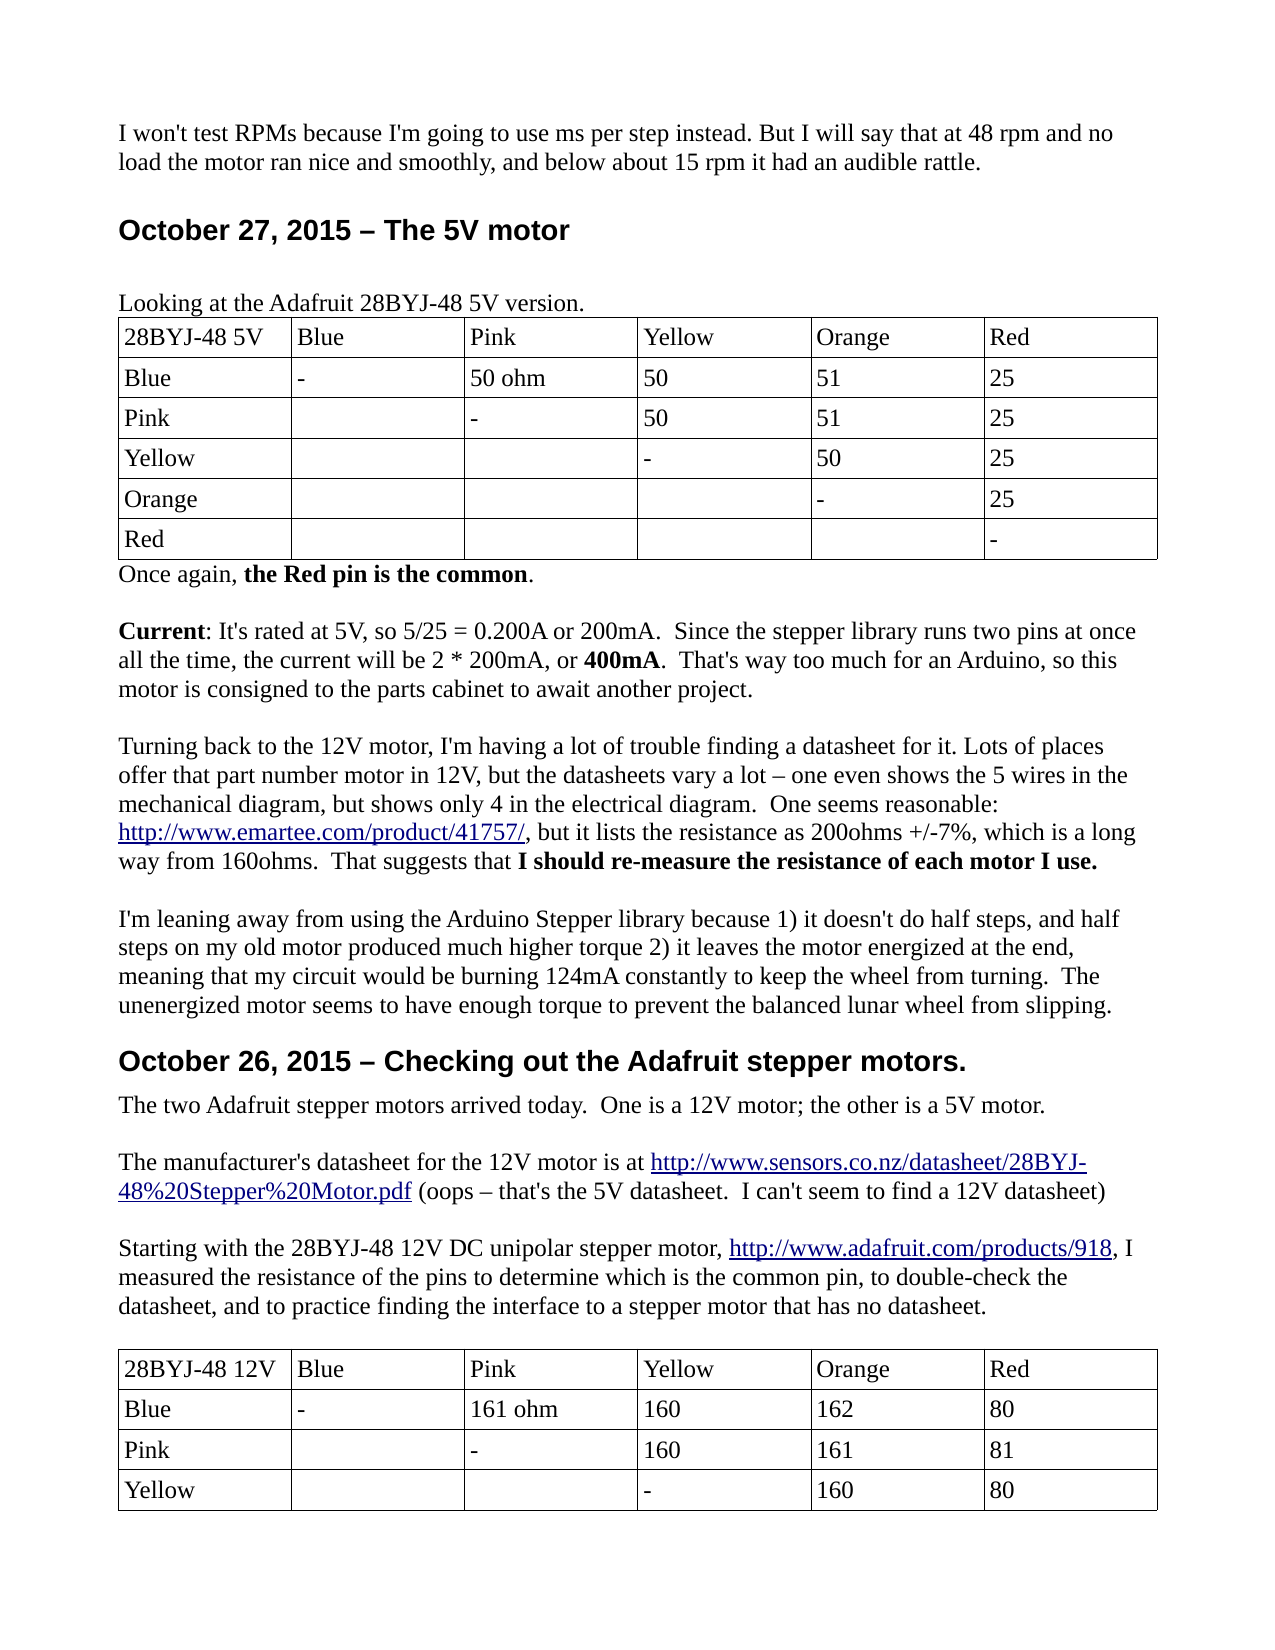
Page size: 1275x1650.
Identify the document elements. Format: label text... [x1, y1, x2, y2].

table_header Yellow [638, 318, 811, 357]
table_cell - [292, 1390, 464, 1429]
table_cell - [985, 519, 1157, 558]
table_cell Yellow [119, 1470, 291, 1510]
table_cell [465, 1470, 637, 1510]
table_cell 25 [985, 398, 1157, 438]
table_cell Red [119, 519, 291, 558]
table_cell - [638, 439, 811, 478]
text I'm leaning away from using the Arduino Stepper library because 1) it doesn't do half steps, and half steps on my old motor produced much higher torque 2) it leaves the motor energized at the end, meaning that my circuit would be burning 124mA constantly to keep the wheel from turning. The unenergized motor seems to have enough torque to prevent the balanced lunar wheel from slipping. [118, 904, 1157, 1019]
table_cell - [638, 1470, 811, 1510]
table_header Pink [465, 1350, 637, 1389]
table_cell [812, 519, 984, 558]
table_cell 50 [638, 398, 811, 438]
table_cell 25 [985, 358, 1157, 397]
table_header Pink [465, 318, 637, 357]
table_cell Pink [119, 398, 291, 438]
table_cell [292, 1430, 464, 1469]
table_header Orange [812, 318, 984, 357]
table_cell - [465, 1430, 637, 1469]
text Once again, the Red pin is the common. [118, 560, 1157, 587]
text Current: It's rated at 5V, so 5/25 = 0.200A or 200mA. Since the stepper library runs two pins at once all the time, the current will be 2 * 200mA, or 400mA. That's way too much for an Arduino, so this motor is consigned to the parts cabinet to await another project. [118, 616, 1157, 702]
text Turning back to the 12V motor, I'm having a lot of trouble finding a datasheet for it. Lots of places offer that part number motor in 12V, but the datasheets vary a lot – one even shows the 5 wires in the mechanical diagram, but shows only 4 in the electrical diagram. One seems reasonable: http://www.emartee.com/product/41757/, but it lists the resistance as 200ohms +/-7%, which is a long way from 160ohms. That suggests that I should re-measure the resistance of each motor I use. [118, 731, 1157, 875]
table_cell 160 [812, 1470, 984, 1510]
table_cell 50 [638, 358, 811, 397]
table_cell 160 [638, 1390, 811, 1429]
table_header 28BYJ-48 12V [119, 1350, 291, 1389]
table_header 28BYJ-48 5V [119, 318, 291, 357]
table_cell [465, 439, 637, 478]
table_cell 80 [985, 1390, 1157, 1429]
table_cell [292, 519, 464, 558]
table_cell [292, 398, 464, 438]
text I won't test RPMs because I'm going to use ms per step instead. But I will say that at 48 rpm and no load the motor ran nice and smoothly, and below about 15 rpm it had an audible rattle. [118, 118, 1157, 176]
table_cell [638, 519, 811, 558]
table_header Blue [292, 1350, 464, 1389]
table_cell 81 [985, 1430, 1157, 1469]
subtitle October 27, 2015 – The 5V motor [118, 213, 1157, 247]
table_cell - [812, 479, 984, 518]
table_cell 162 [812, 1390, 984, 1429]
table_cell 160 [638, 1430, 811, 1469]
table_cell 50 [812, 439, 984, 478]
table_cell Pink [119, 1430, 291, 1469]
table_cell 25 [985, 479, 1157, 518]
table_cell - [465, 398, 637, 438]
table_cell [292, 479, 464, 518]
text Starting with the 28BYJ-48 12V DC unipolar stepper motor, http://www.adafruit.com/products/918, I measured the resistance of the pins to determine which is the common pin, to double-check the datasheet, and to practice finding the interface to a stepper motor that has no datasheet. [118, 1233, 1157, 1320]
table_cell Blue [119, 1390, 291, 1429]
table_cell 51 [812, 398, 984, 438]
table_cell [465, 519, 637, 558]
table_cell Blue [119, 358, 291, 397]
table_cell 80 [985, 1470, 1157, 1510]
subtitle October 26, 2015 – Checking out the Adafruit stepper motors. [118, 1044, 1157, 1077]
table_cell [638, 479, 811, 518]
table_cell 50 ohm [465, 358, 637, 397]
text Looking at the Adafruit 28BYJ-48 5V version. [118, 288, 1157, 317]
table_cell Orange [119, 479, 291, 518]
table_cell [465, 479, 637, 518]
table_header Orange [812, 1350, 984, 1389]
text The two Adafruit stepper motors arrived today. One is a 12V motor; the other is a 5V motor. [118, 1090, 1157, 1118]
table_cell 161 ohm [465, 1390, 637, 1429]
text The manufacturer's datasheet for the 12V motor is at http://www.sensors.co.nz/datasheet/28BYJ-48%20Stepper%20Motor.pdf (oops – that's the 5V datasheet. I can't seem to find a 12V datasheet) [118, 1147, 1157, 1205]
table_cell [292, 439, 464, 478]
table_cell 51 [812, 358, 984, 397]
table_cell Yellow [119, 439, 291, 478]
table_cell 25 [985, 439, 1157, 478]
table_header Blue [292, 318, 464, 357]
table_cell [292, 1470, 464, 1510]
table_cell - [292, 358, 464, 397]
table_header Red [985, 318, 1157, 357]
table_header Red [985, 1350, 1157, 1389]
table_header Yellow [638, 1350, 811, 1389]
table_cell 161 [812, 1430, 984, 1469]
